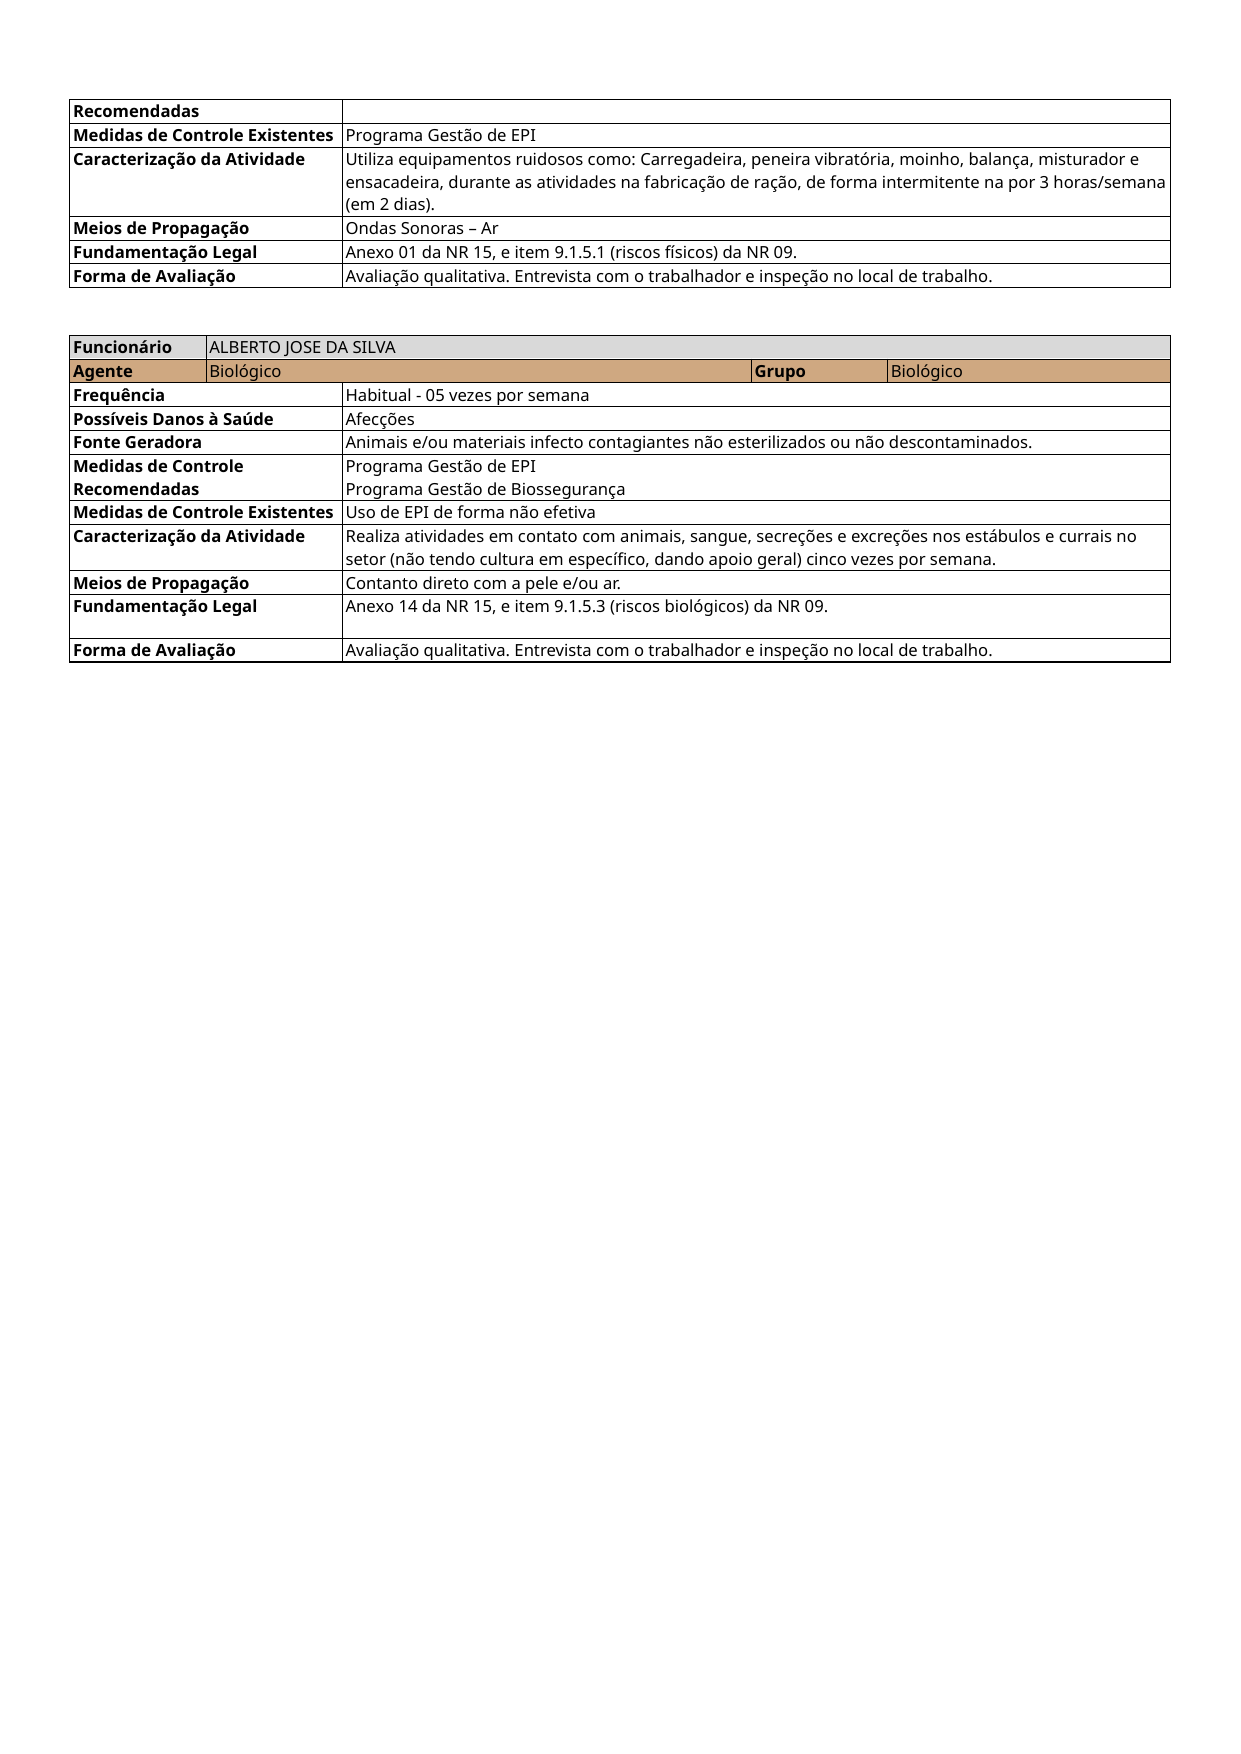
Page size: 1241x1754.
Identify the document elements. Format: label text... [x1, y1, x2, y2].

table_cell Biológico [207, 360, 751, 382]
table_cell Possíveis Danos à Saúde [70, 407, 342, 430]
table_cell Ondas Sonoras – Ar [343, 217, 1170, 239]
table_cell Contanto direto com a pele e/ou ar. [343, 571, 1170, 594]
table_cell Biológico [888, 360, 1170, 382]
table_cell Caracterização da Atividade [70, 525, 342, 570]
table_cell Forma de Avaliação [70, 639, 342, 661]
table_cell Habitual - 05 vezes por semana [343, 383, 1170, 406]
table_cell Afecções [343, 407, 1170, 430]
table_cell Animais e/ou materiais infecto contagiantes não esterilizados ou não descontaminados. [343, 431, 1170, 453]
table_cell Anexo 14 da NR 15, e item 9.1.5.3 (riscos biológicos) da NR 09. [343, 595, 1170, 638]
table_cell Meios de Propagação [70, 571, 342, 594]
table_cell Utiliza equipamentos ruidosos como: Carregadeira, peneira vibratória, moinho, balança, misturador e ensacadeira, durante as atividades na fabricação de ração, de forma intermitente na por 3 horas/semana (em 2 dias). [343, 148, 1170, 216]
table_cell [343, 100, 1170, 123]
table_cell Medidas de Controle Recomendadas [70, 455, 342, 500]
table_cell Avaliação qualitativa. Entrevista com o trabalhador e inspeção no local de trabalho. [343, 639, 1170, 661]
table_cell Medidas de Controle Existentes [70, 501, 342, 524]
table_cell Meios de Propagação [70, 217, 342, 239]
table_cell Forma de Avaliação [70, 264, 342, 287]
table_cell Medidas de Controle Existentes [70, 124, 342, 147]
table_cell Avaliação qualitativa. Entrevista com o trabalhador e inspeção no local de trabalho. [343, 264, 1170, 287]
table_header Funcionário [70, 336, 206, 358]
table_cell Fonte Geradora [70, 431, 342, 453]
table_cell Fundamentação Legal [70, 241, 342, 263]
table_cell Anexo 01 da NR 15, e item 9.1.5.1 (riscos físicos) da NR 09. [343, 241, 1170, 263]
table_cell Uso de EPI de forma não efetiva [343, 501, 1170, 524]
table_header ALBERTO JOSE DA SILVA [207, 336, 1170, 358]
table_cell Grupo [752, 360, 887, 382]
table_cell Frequência [70, 383, 342, 406]
table_cell Agente [70, 360, 206, 382]
table_cell Caracterização da Atividade [70, 148, 342, 216]
table_cell Fundamentação Legal [70, 595, 342, 638]
table_cell Recomendadas [70, 100, 342, 123]
table_cell Programa Gestão de EPI Programa Gestão de Biossegurança [343, 455, 1170, 500]
table_cell Programa Gestão de EPI [343, 124, 1170, 147]
table_cell Realiza atividades em contato com animais, sangue, secreções e excreções nos estábulos e currais no setor (não tendo cultura em específico, dando apoio geral) cinco vezes por semana. [343, 525, 1170, 570]
